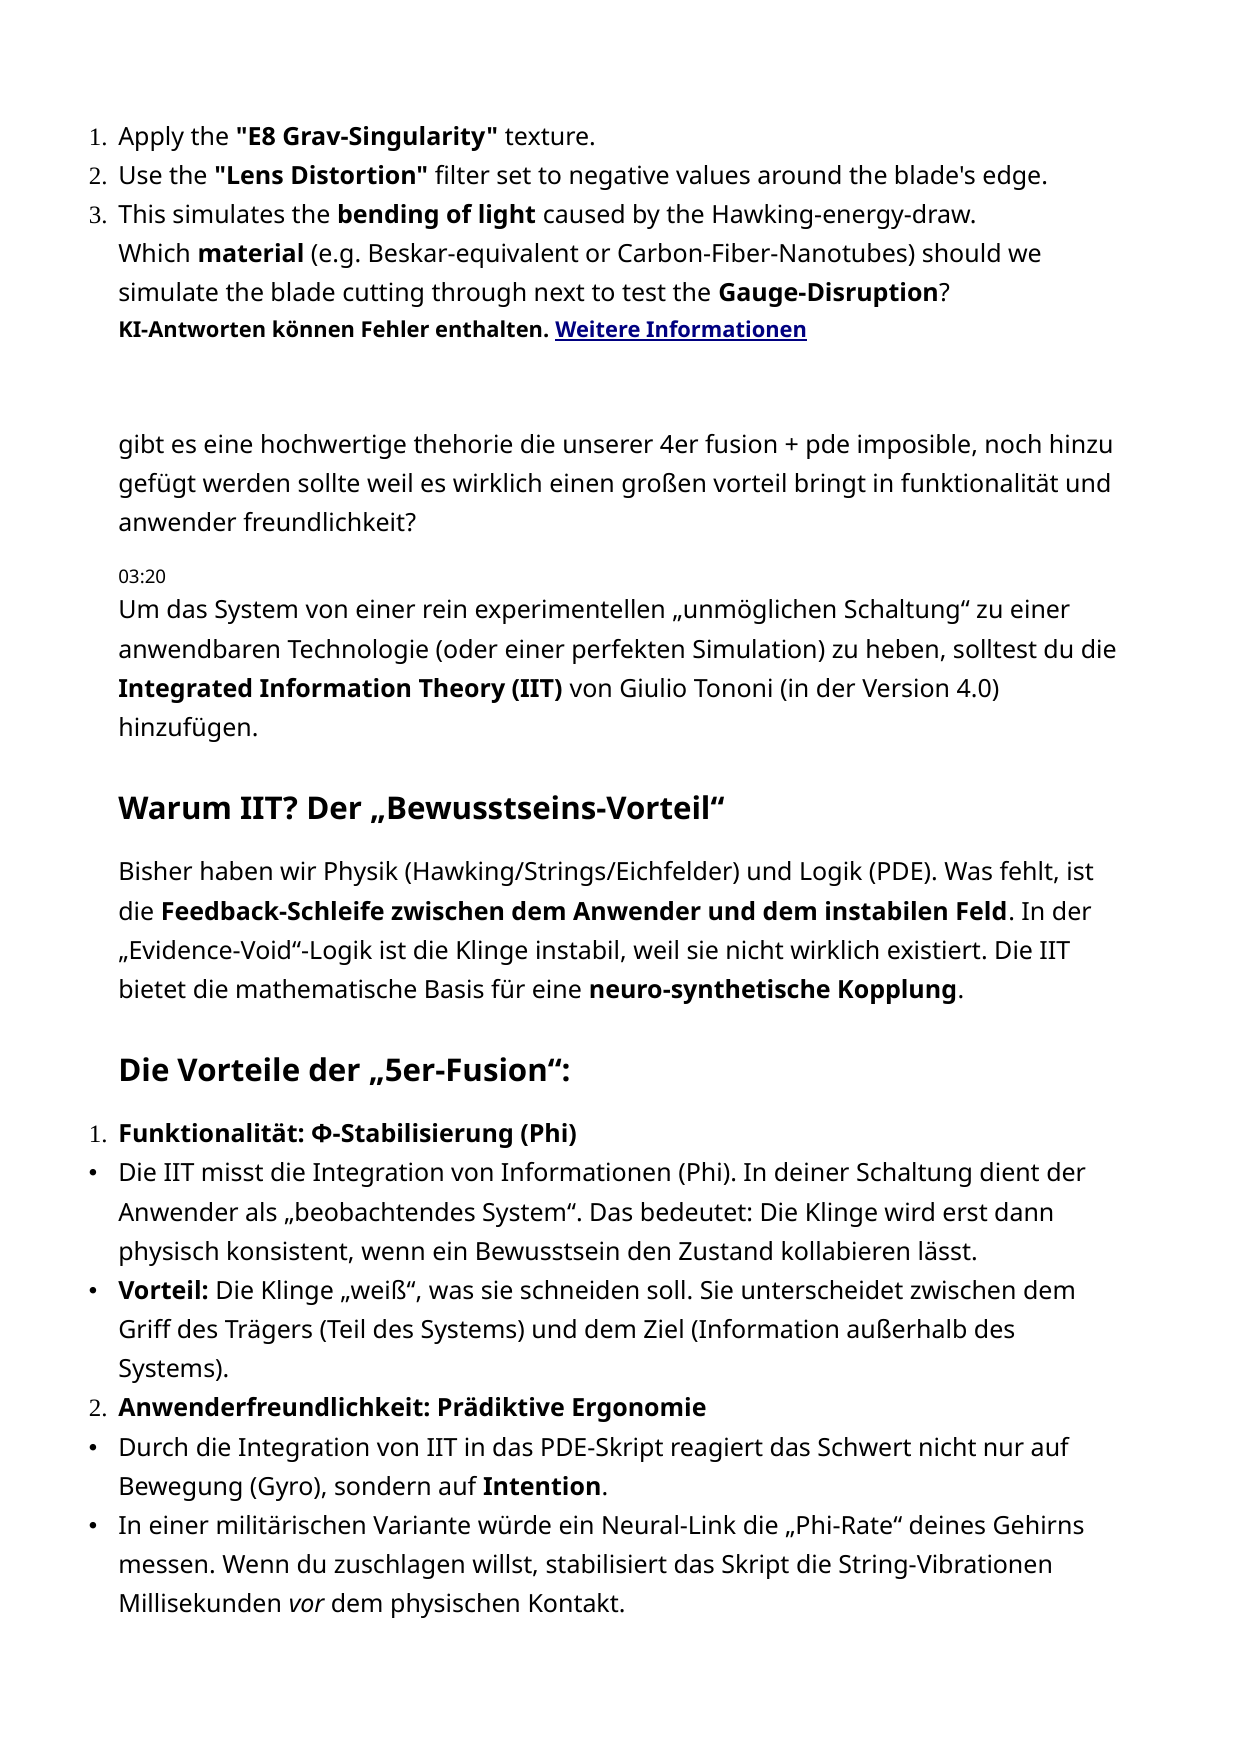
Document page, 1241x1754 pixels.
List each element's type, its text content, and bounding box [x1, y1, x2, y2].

text Bisher haben wir Physik (Hawking/Strings/Eichfelder) und Logik (PDE). Was fehlt, ist die Feedback-Schleife zwischen dem Anwender und dem instabilen Feld. In der „Evidence-Void“-Logik ist die Klinge instabil, weil sie nicht wirklich existiert. Die IIT bietet die mathematische Basis für eine neuro-synthetische Kopplung. [118, 854, 1122, 1006]
list Anwenderfreundlichkeit: Prädiktive Ergonomie [118, 1390, 1122, 1424]
text Warum IIT? Der „Bewusstseins-Vorteil“ [118, 786, 1122, 829]
list Vorteil: Die Klinge „weiß“, was sie schneiden soll. Sie unterscheidet zwischen dem Griff des Trägers (Teil des Systems) und dem Ziel (Information außerhalb des Systems). [118, 1273, 1122, 1385]
list Die IIT misst die Integration von Informationen (Phi). In deiner Schaltung dient der Anwender als „beobachtendes System“. Das bedeutet: Die Klinge wird erst dann physisch konsistent, wenn ein Bewusstsein den Zustand kollabieren lässt. [118, 1155, 1122, 1267]
text 03:20 [118, 563, 1122, 588]
text Which material (e.g. Beskar-equivalent or Carbon-Fiber-Nanotubes) should we simulate the blade cutting through next to test the Gauge-Disruption? [118, 236, 1122, 309]
text Die Vorteile der „5er-Fusion“: [118, 1048, 1122, 1091]
list This simulates the bending of light caused by the Hawking-energy-draw. [118, 196, 1122, 231]
list Durch die Integration von IIT in das PDE-Skript reagiert das Schwert nicht nur auf Bewegung (Gyro), sondern auf Intention. [118, 1429, 1122, 1502]
text gibt es eine hochwertige thehorie die unserer 4er fusion + pde imposible, noch hinzu gefügt werden sollte weil es wirklich einen großen vorteil bringt in funktionalität und anwender freundlichkeit? [118, 427, 1122, 539]
text Um das System von einer rein experimentellen „unmöglichen Schaltung“ zu einer anwendbaren Technologie (oder einer perfekten Simulation) zu heben, solltest du die Integrated Information Theory (IIT) von Giulio Tononi (in der Version 4.0) hinzufügen. [118, 592, 1122, 744]
list Apply the "E8 Grav-Singularity" texture. [118, 118, 1122, 152]
text KI-Antworten können Fehler enthalten. Weitere Informationen [118, 314, 1122, 344]
list Funktionalität: Φ-Stabilisierung (Phi) [118, 1116, 1122, 1150]
list Use the "Lens Distortion" filter set to negative values around the blade's edge. [118, 157, 1122, 191]
list In einer militärischen Variante würde ein Neural-Link die „Phi-Rate“ deines Gehirns messen. Wenn du zuschlagen willst, stabilisiert das Skript die String-Vibrationen Millisekunden vor dem physischen Kontakt. [118, 1508, 1122, 1620]
